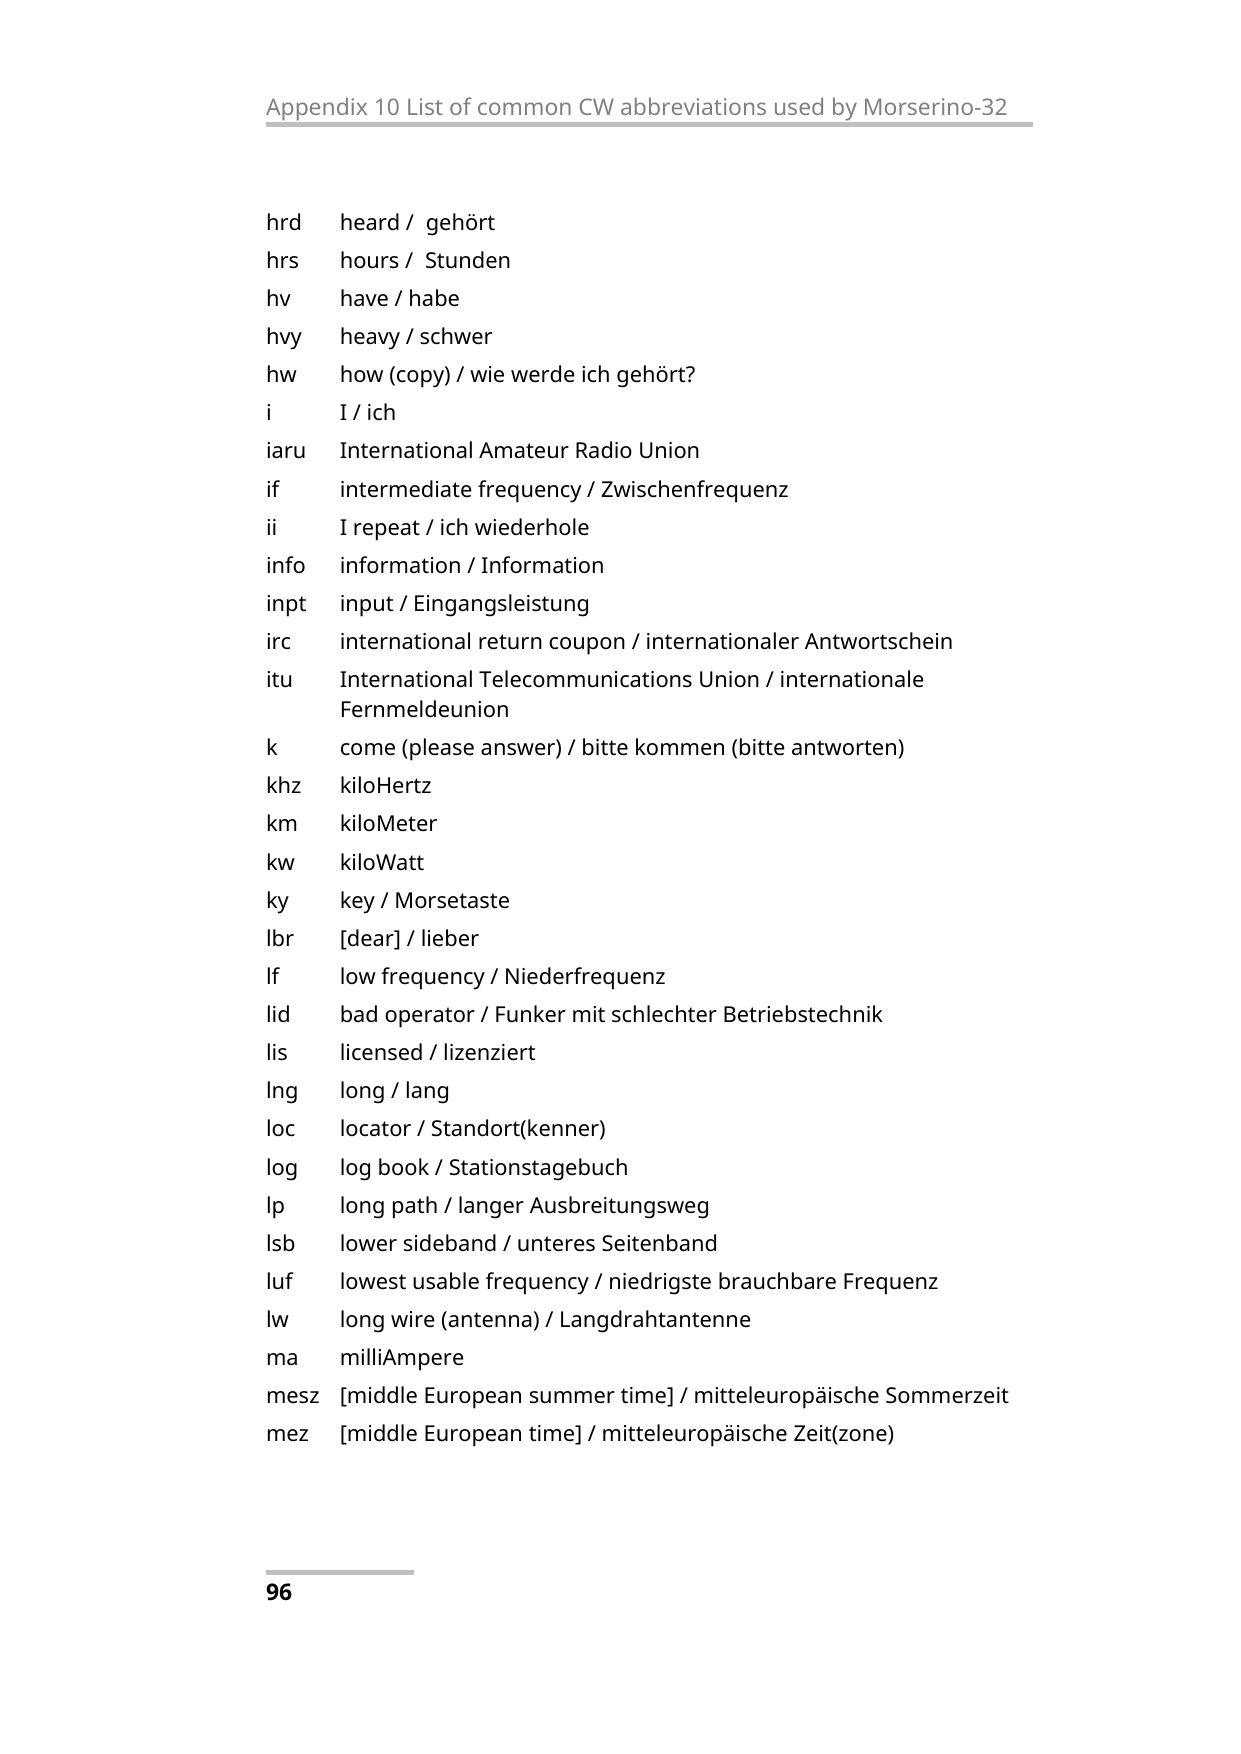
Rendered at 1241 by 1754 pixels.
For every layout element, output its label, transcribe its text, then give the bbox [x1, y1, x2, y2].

text lp long path / langer Ausbreitungsweg [266, 1190, 1033, 1219]
text lsb lower sideband / unteres Seitenband [266, 1228, 1033, 1258]
text info information / Information [266, 550, 1033, 580]
text inpt input / Eingangsleistung [266, 588, 1033, 618]
text lbr [dear] / lieber [266, 923, 1033, 953]
text lw long wire (antenna) / Langdrahtantenne [266, 1304, 1033, 1334]
text hv have / habe [266, 283, 1033, 313]
text itu International Telecommunications Union / internationale Fernmeldeunion [266, 664, 1033, 724]
text log log book / Stationstagebuch [266, 1152, 1033, 1181]
text khz kiloHertz [266, 770, 1033, 800]
text kw kiloWatt [266, 847, 1033, 876]
text iaru International Amateur Radio Union [266, 436, 1033, 465]
text km kiloMeter [266, 808, 1033, 838]
text hrs hours / Stunden [266, 245, 1033, 275]
text luf lowest usable frequency / niedrigste brauchbare Frequenz [266, 1266, 1033, 1296]
text mesz [middle European summer time] / mitteleuropäische Sommerzeit [266, 1380, 1033, 1410]
text lis licensed / lizenziert [266, 1037, 1033, 1067]
text irc international return coupon / internationaler Antwortschein [266, 626, 1033, 656]
text loc locator / Standort(kenner) [266, 1113, 1033, 1143]
text if intermediate frequency / Zwischenfrequenz [266, 474, 1033, 503]
text ky key / Morsetaste [266, 885, 1033, 914]
text hvy heavy / schwer [266, 321, 1033, 351]
text i I / ich [266, 397, 1033, 427]
text hw how (copy) / wie werde ich gehört? [266, 359, 1033, 389]
text lng long / lang [266, 1075, 1033, 1105]
text lf low frequency / Niederfrequenz [266, 961, 1033, 991]
text hrd heard / gehört [266, 207, 1033, 237]
text mez [middle European time] / mitteleuropäische Zeit(zone) [266, 1418, 1033, 1448]
text lid bad operator / Funker mit schlechter Betriebstechnik [266, 999, 1033, 1029]
text k come (please answer) / bitte kommen (bitte antworten) [266, 732, 1033, 762]
text ii I repeat / ich wiederhole [266, 512, 1033, 542]
text ma milliAmpere [266, 1342, 1033, 1372]
